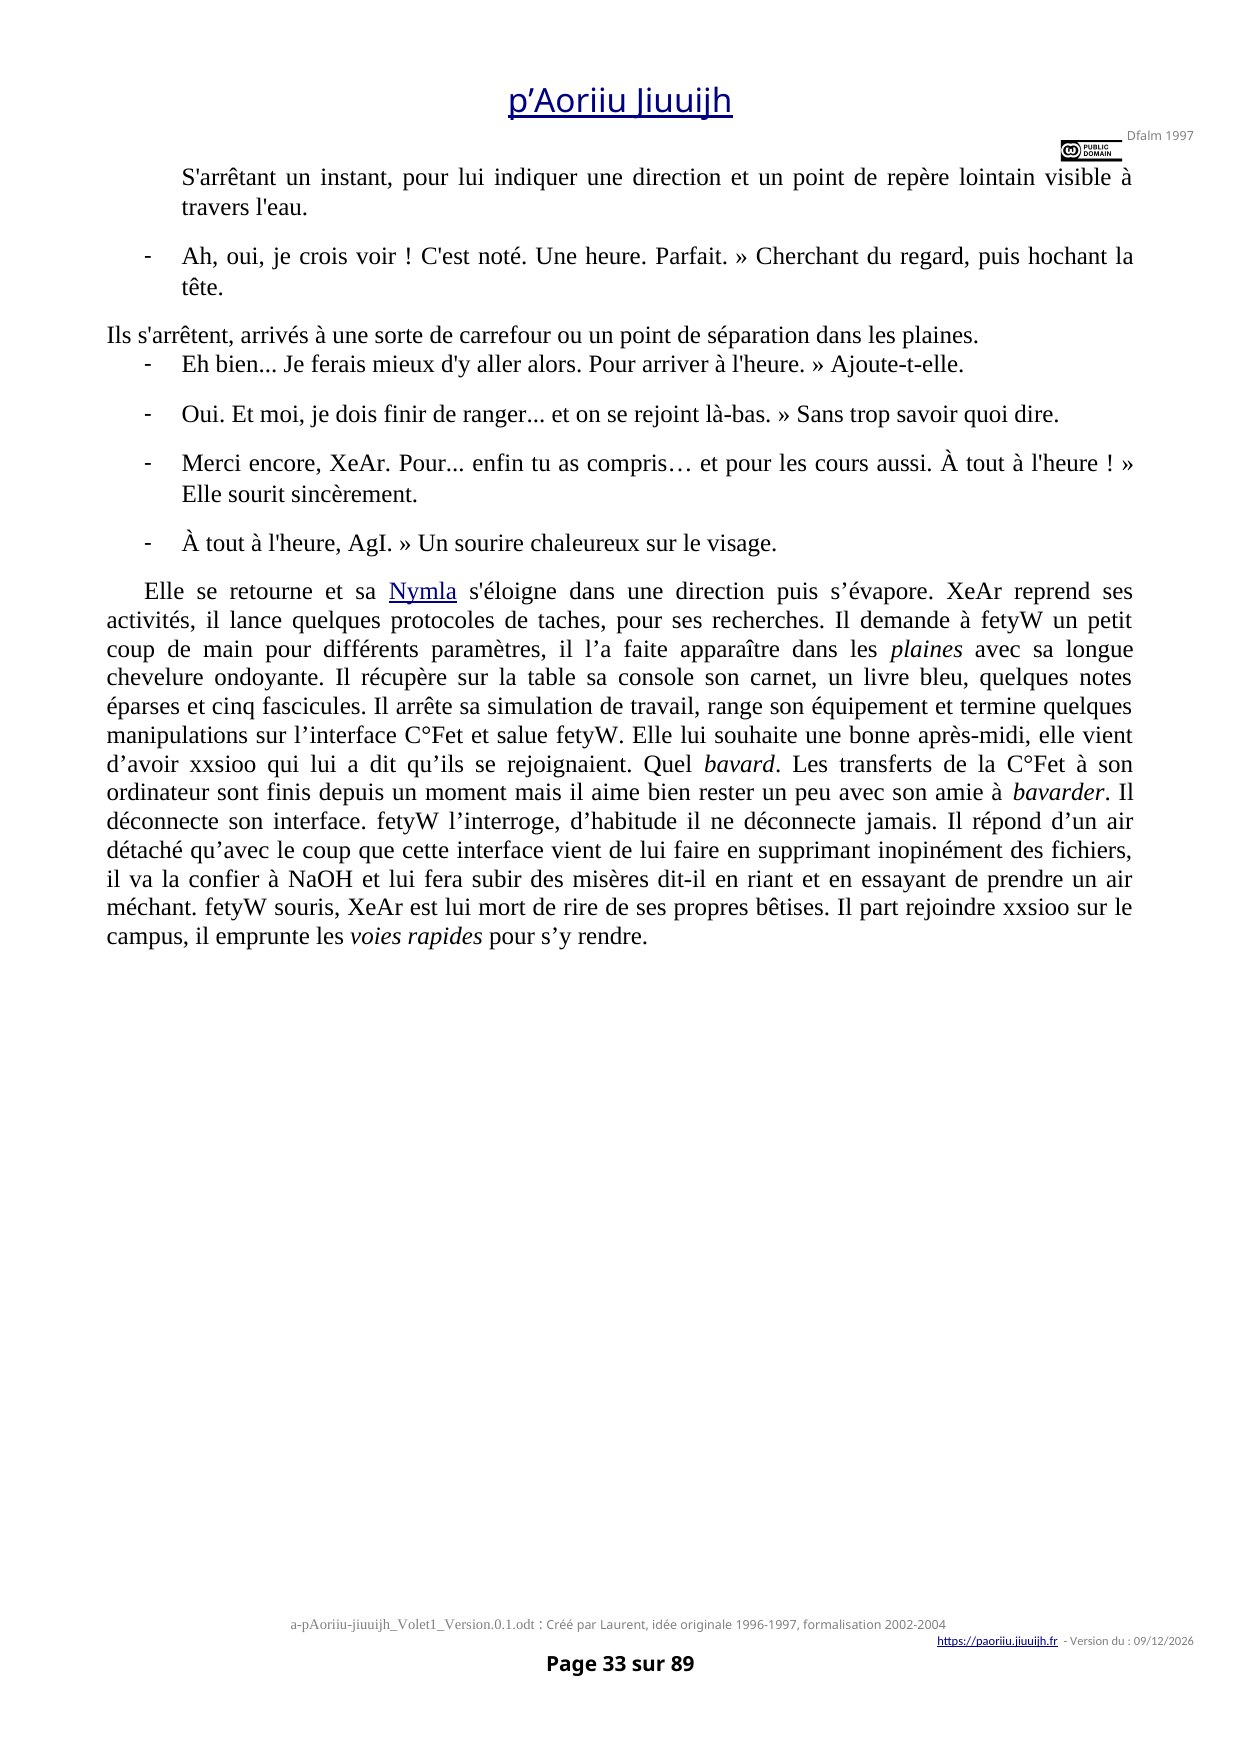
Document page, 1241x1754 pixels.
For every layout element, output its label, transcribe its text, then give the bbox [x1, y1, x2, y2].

list Ah, oui, je crois voir ! C'est noté. Une heure. Parfait. » Cherchant du regard, puis hochant la tête. [144, 240, 1134, 301]
list À tout à l'heure, AgI. » Un sourire chaleureux sur le visage. [144, 527, 1134, 557]
text Ils s'arrêtent, arrivés à une sorte de carrefour ou un point de séparation dans les plaines. [106, 320, 1134, 348]
list Eh bien... Je ferais mieux d'y aller alors. Pour arriver à l'heure. » Ajoute-t-elle. [144, 348, 1134, 379]
list S'arrêtant un instant, pour lui indiquer une direction et un point de repère lointain visible à travers l'eau. [144, 162, 1134, 221]
list Oui. Et moi, je dois finir de ranger... et on se rejoint là-bas. » Sans trop savoir quoi dire. [144, 398, 1134, 428]
text Elle se retourne et sa Nymla s'éloigne dans une direction puis s’évapore. XeAr reprend ses activités, il lance quelques protocoles de taches, pour ses recherches. Il demande à fetyW un petit coup de main pour différents paramètres, il l’a faite apparaître dans les plaines avec sa longue chevelure ondoyante. Il récupère sur la table sa console son carnet, un livre bleu, quelques notes éparses et cinq fascicules. Il arrête sa simulation de travail, range son équipement et termine quelques manipulations sur l’interface C°Fet et salue fetyW. Elle lui souhaite une bonne après-midi, elle vient d’avoir xxsioo qui lui a dit qu’ils se rejoignaient. Quel bavard. Les transferts de la C°Fet à son ordinateur sont finis depuis un moment mais il aime bien rester un peu avec son amie à bavarder. Il déconnecte son interface. fetyW l’interroge, d’habitude il ne déconnecte jamais. Il répond d’un air détaché qu’avec le coup que cette interface vient de lui faire en supprimant inopinément des fichiers, il va la confier à NaOH et lui fera subir des misères dit-il en riant et en essayant de prendre un air méchant. fetyW souris, XeAr est lui mort de rire de ses propres bêtises. Il part rejoindre xxsioo sur le campus, il emprunte les voies rapides pour s’y rendre. [106, 576, 1134, 950]
list Merci encore, XeAr. Pour... enfin tu as compris… et pour les cours aussi. À tout à l'heure ! » Elle sourit sincèrement. [144, 447, 1134, 508]
